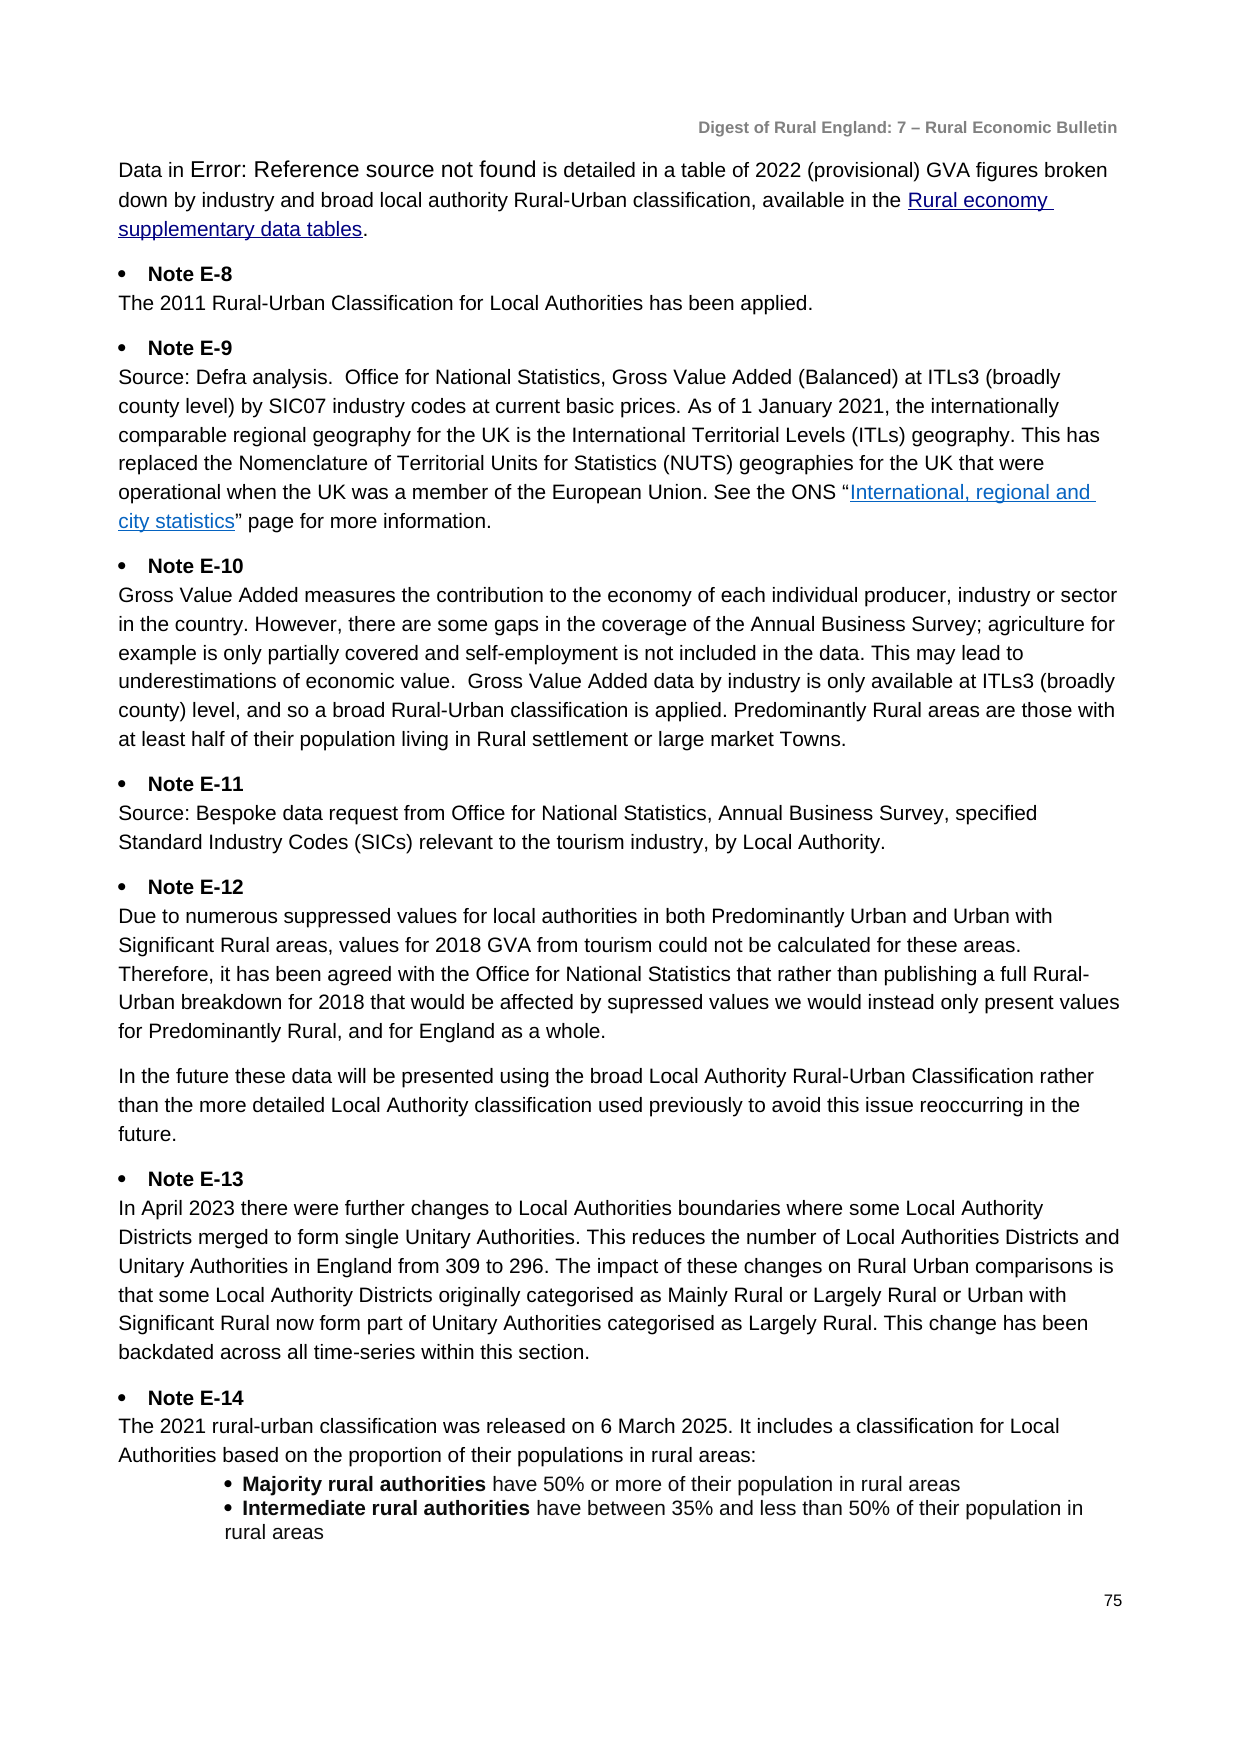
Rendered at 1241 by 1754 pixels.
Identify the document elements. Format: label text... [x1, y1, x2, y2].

text Source: Bespoke data request from Office for National Statistics, Annual Business Survey, specified Standard Industry Codes (SICs) relevant to the tourism industry, by Local Authority. [118, 801, 1122, 854]
list Majority rural authorities have 50% or more of their population in rural areas [224, 1472, 1122, 1496]
text Data in Figure E‑5 is detailed in a table of 2022 (provisional) GVA figures broken down by industry and broad local authority Rural-Urban classification, available in the Rural economy supplementary data tables. [118, 156, 1122, 240]
list Note E-12 [118, 875, 1122, 899]
list Note E-11 [118, 772, 1122, 796]
list Note E-9 [118, 336, 1122, 360]
text Gross Value Added measures the contribution to the economy of each individual producer, industry or sector in the country. However, there are some gaps in the coverage of the Annual Business Survey; agriculture for example is only partially covered and self-employment is not included in the data. This may lead to underestimations of economic value. Gross Value Added data by industry is only available at ITLs3 (broadly county) level, and so a broad Rural-Urban classification is applied. Predominantly Rural areas are those with at least half of their population living in Rural settlement or large market Towns. [118, 583, 1122, 751]
list Note E-8 [118, 262, 1122, 286]
text The 2021 rural-urban classification was released on 6 March 2025. It includes a classification for Local Authorities based on the proportion of their populations in rural areas: [118, 1414, 1122, 1467]
list Intermediate rural authorities have between 35% and less than 50% of their population in rural areas [224, 1496, 1122, 1544]
text In the future these data will be presented using the broad Local Authority Rural-Urban Classification rather than the more detailed Local Authority classification used previously to avoid this issue reoccurring in the future. [118, 1064, 1122, 1146]
text The 2011 Rural-Urban Classification for Local Authorities has been applied. [118, 291, 1122, 314]
list Note E-14 [118, 1385, 1122, 1409]
list Note E-13 [118, 1167, 1122, 1191]
text In April 2023 there were further changes to Local Authorities boundaries where some Local Authority Districts merged to form single Unitary Authorities. This reduces the number of Local Authorities Districts and Unitary Authorities in England from 309 to 296. The impact of these changes on Rural Urban comparisons is that some Local Authority Districts originally categorised as Mainly Rural or Largely Rural or Urban with Significant Rural now form part of Unitary Authorities categorised as Largely Rural. This change has been backdated across all time-series within this section. [118, 1196, 1122, 1364]
text Due to numerous suppressed values for local authorities in both Predominantly Urban and Urban with Significant Rural areas, values for 2018 GVA from tourism could not be calculated for these areas. Therefore, it has been agreed with the Office for National Statistics that rather than publishing a full Rural-Urban breakdown for 2018 that would be affected by supressed values we would instead only present values for Predominantly Rural, and for England as a whole. [118, 904, 1122, 1043]
text Source: Defra analysis. Office for National Statistics, Gross Value Added (Balanced) at ITLs3 (broadly county level) by SIC07 industry codes at current basic prices. As of 1 January 2021, the internationally comparable regional geography for the UK is the International Territorial Levels (ITLs) geography. This has replaced the Nomenclature of Territorial Units for Statistics (NUTS) geographies for the UK that were operational when the UK was a member of the European Union. See the ONS “International, regional and city statistics” page for more information. [118, 365, 1122, 533]
list Note E-10 [118, 554, 1122, 578]
